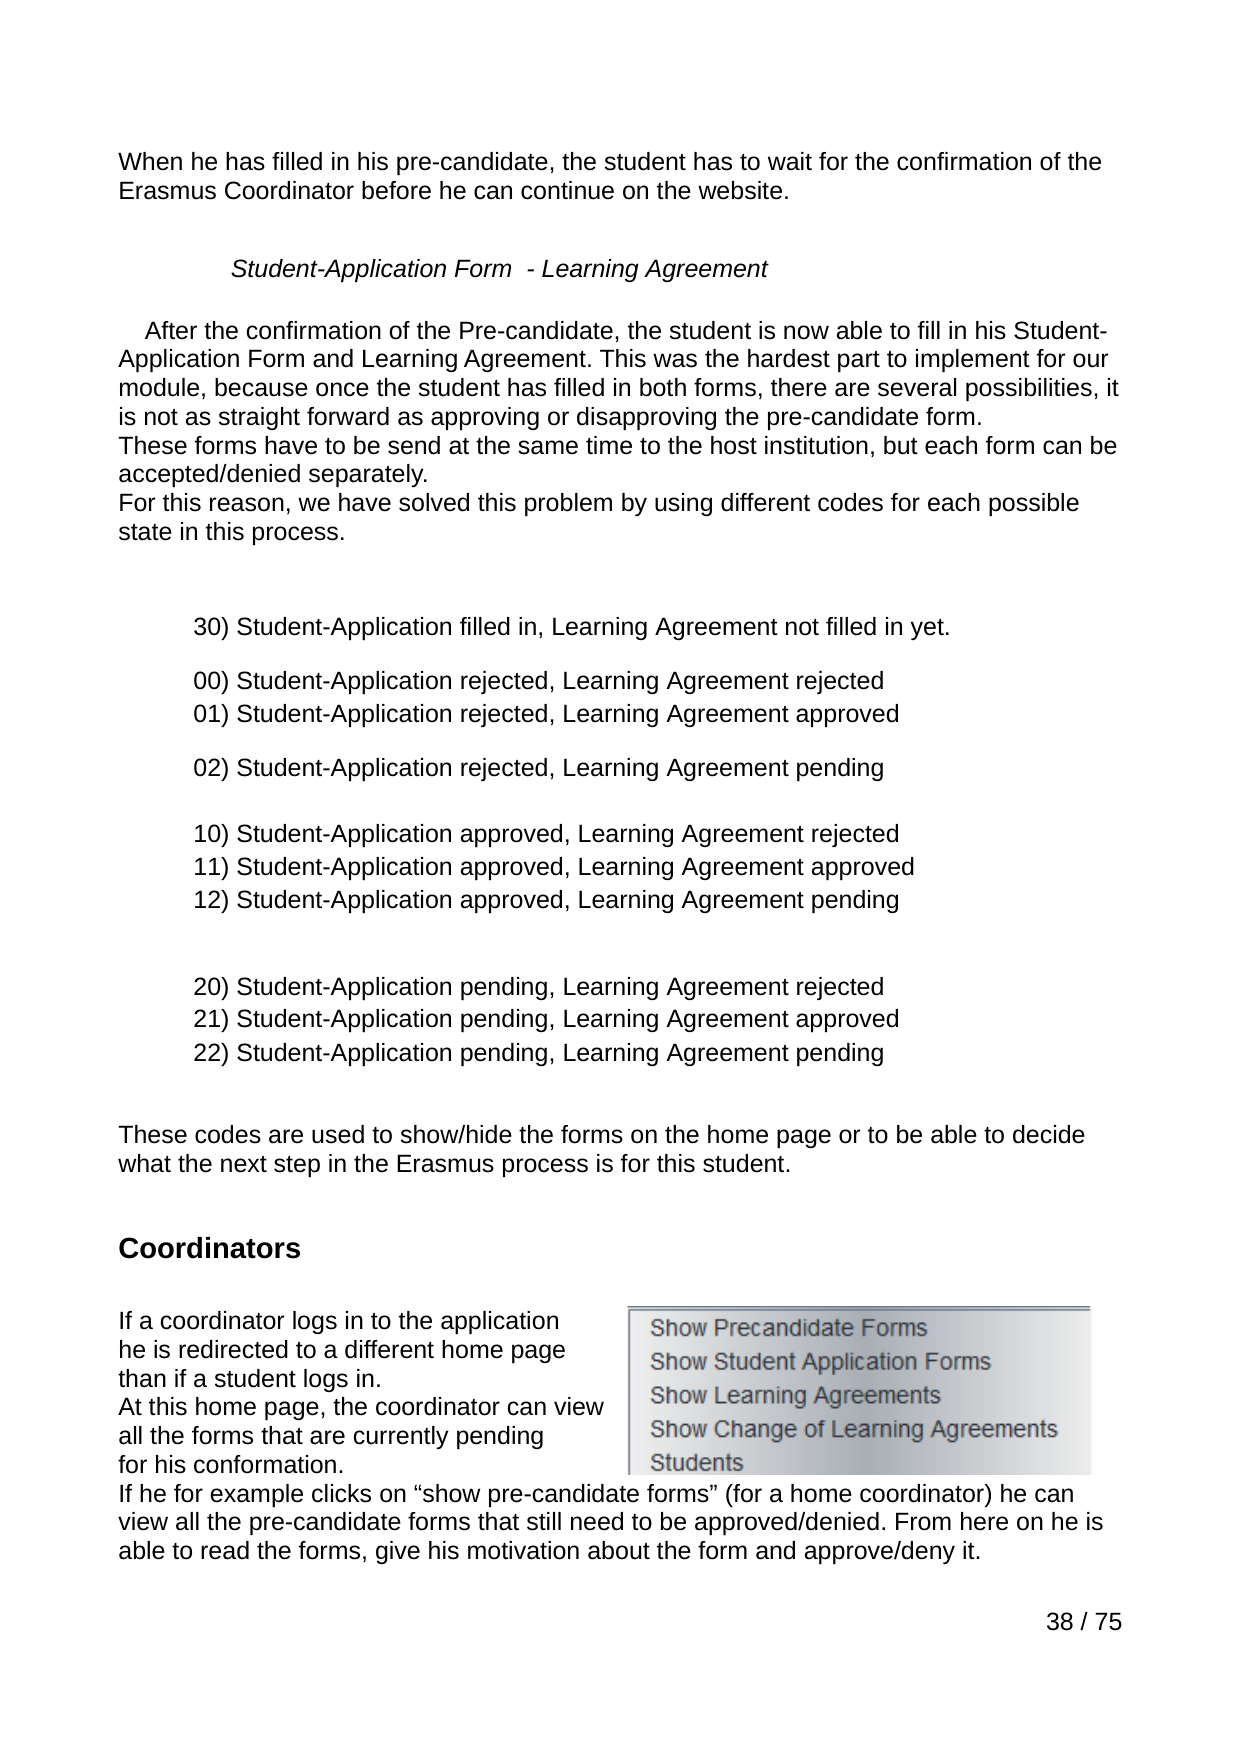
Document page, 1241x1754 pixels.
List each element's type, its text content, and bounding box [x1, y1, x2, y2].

text [1098, 1364, 1122, 1479]
subtitle Coordinators [118, 1231, 1122, 1265]
text 00) Student-Application rejected, Learning Agreement rejected 01) Student-Application rejected, Learning Agreement approved [193, 666, 1122, 727]
text 02) Student-Application rejected, Learning Agreement pending 10) Student-Application approved, Learning Agreement rejected 11) Student-Application approved, Learning Agreement approved 12) Student-Application approved, Learning Agreement pending [193, 752, 1122, 913]
text If a coordinator logs in to the application he is redirected to a different home page [118, 1277, 1122, 1364]
text 30) Student-Application filled in, Learning Agreement not filled in yet. [193, 546, 1122, 641]
picture [627, 1306, 1092, 1475]
text than if a student logs in. At this home page, the coordinator can view all the forms that are currently pending for his conformation. [118, 1364, 612, 1479]
text After the confirmation of the Pre-candidate, the student is now able to fill in his Student-Application Form and Learning Agreement. This was the hardest part to implement for our module, because once the student has filled in both forms, there are several possibilities, it is not as straight forward as approving or disapproving the pre-candidate form. These forms have to be send at the same time to the host institution, but each form can be accepted/denied separately. For this reason, we have solved this problem by using different codes for each possible state in this process. [118, 287, 1122, 546]
text 20) Student-Application pending, Learning Agreement rejected 21) Student-Application pending, Learning Agreement approved 22) Student-Application pending, Learning Agreement pending [193, 938, 1122, 1066]
text These codes are used to show/hide the forms on the home page or to be able to decide what the next step in the Erasmus process is for this student. [118, 1091, 1122, 1178]
list Student-Application Form - Learning Agreement [156, 254, 1122, 283]
text When he has filled in his pre-candidate, the student has to wait for the confirmation of the Erasmus Coordinator before he can continue on the website. [118, 118, 1122, 233]
text If he for example clicks on “show pre-candidate forms” (for a home coordinator) he can view all the pre-candidate forms that still need to be approved/denied. From here on he is able to read the forms, give his motivation about the form and approve/deny it. [118, 1479, 1122, 1565]
